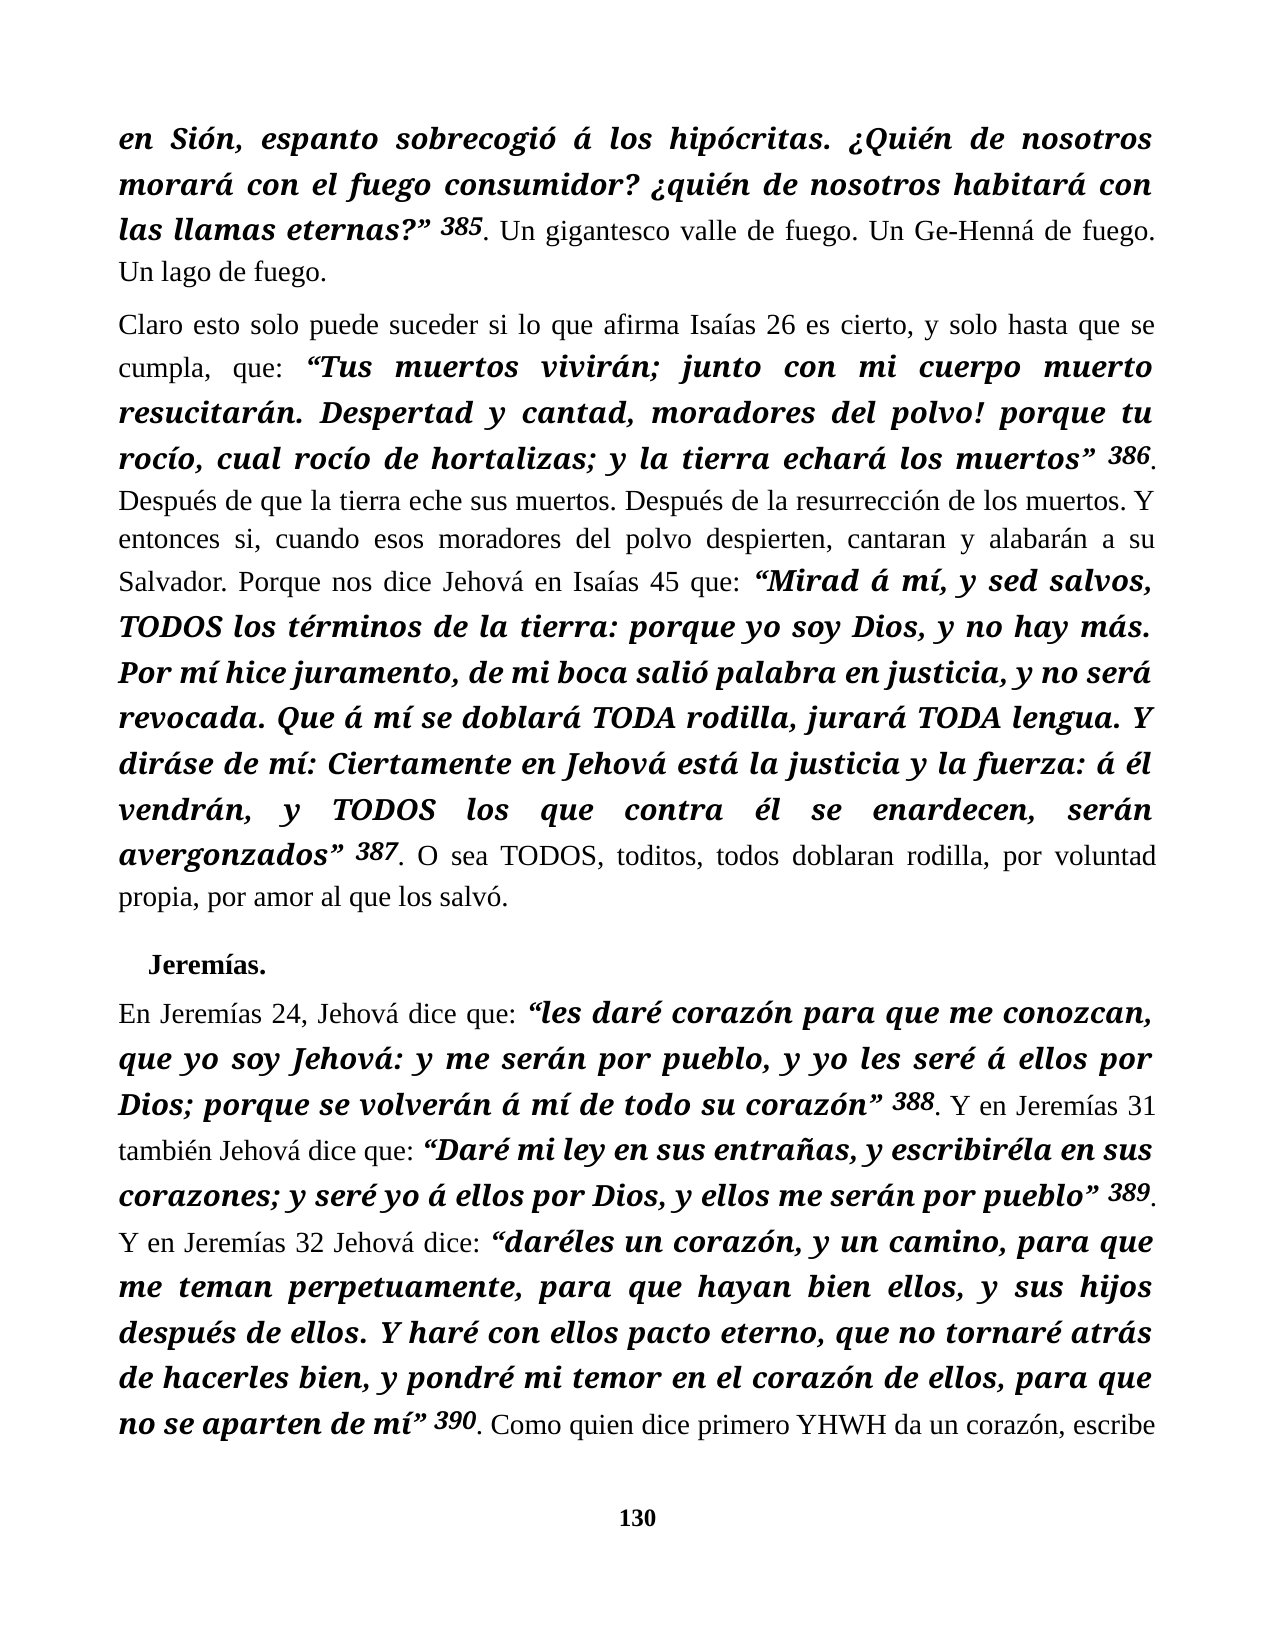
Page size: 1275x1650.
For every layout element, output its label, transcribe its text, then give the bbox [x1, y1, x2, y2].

subtitle Jeremías. [148, 947, 1157, 980]
text Claro esto solo puede suceder si lo que afirma Isaías 26 es cierto, y solo hasta que se cumpla, que: “Tus muertos vivirán; junto con mi cuerpo muerto resucitarán. ­Despertad y cantad, moradores del polvo! porque tu rocío, cual rocío de hortalizas; y la tierra echará los muertos” . Después de que la tierra eche sus muertos. Después de la resurrección de los muertos. Y entonces si, cuando esos moradores del polvo despierten, cantaran y alabarán a su Salvador. Porque nos dice Jehová en Isaías 45 que: “Mirad á mí, y sed salvos, TODOS los términos de la tierra: porque yo soy Dios, y no hay más. Por mí hice juramento, de mi boca salió palabra en justicia, y no será revocada. Que á mí se doblará TODA rodilla, jurará TODA lengua. Y diráse de mí: Ciertamente en Jehová está la justicia y la fuerza: á él vendrán, y TODOS los que contra él se enardecen, serán avergonzados” . O sea TODOS, toditos, todos doblaran rodilla, por voluntad propia, por amor al que los salvó. [118, 307, 1157, 913]
text en Sión, espanto sobrecogió á los hipócritas. ¿Quién de nosotros morará con el fuego consumidor? ¿quién de nosotros habitará con las llamas eternas?” . Un gigantesco valle de fuego. Un Ge-Henná de fuego. Un lago de fuego. [118, 118, 1157, 288]
text En Jeremías 24, Jehová dice que: “les daré corazón para que me conozcan, que yo soy Jehová: y me serán por pueblo, y yo les seré á ellos por Dios; porque se volverán á mí de todo su corazón” . Y en Jeremías 31 también Jehová dice que: “Daré mi ley en sus entrañas, y escribiréla en sus corazones; y seré yo á ellos por Dios, y ellos me serán por pueblo” . Y en Jeremías 32 Jehová dice: “daréles un corazón, y un camino, para que me teman perpetuamente, para que hayan bien ellos, y sus hijos después de ellos. Y haré con ellos pacto eterno, que no tornaré atrás de hacerles bien, y pondré mi temor en el corazón de ellos, para que no se aparten de mí” . Como quien dice primero YHWH da un corazón, escribe [118, 993, 1157, 1443]
